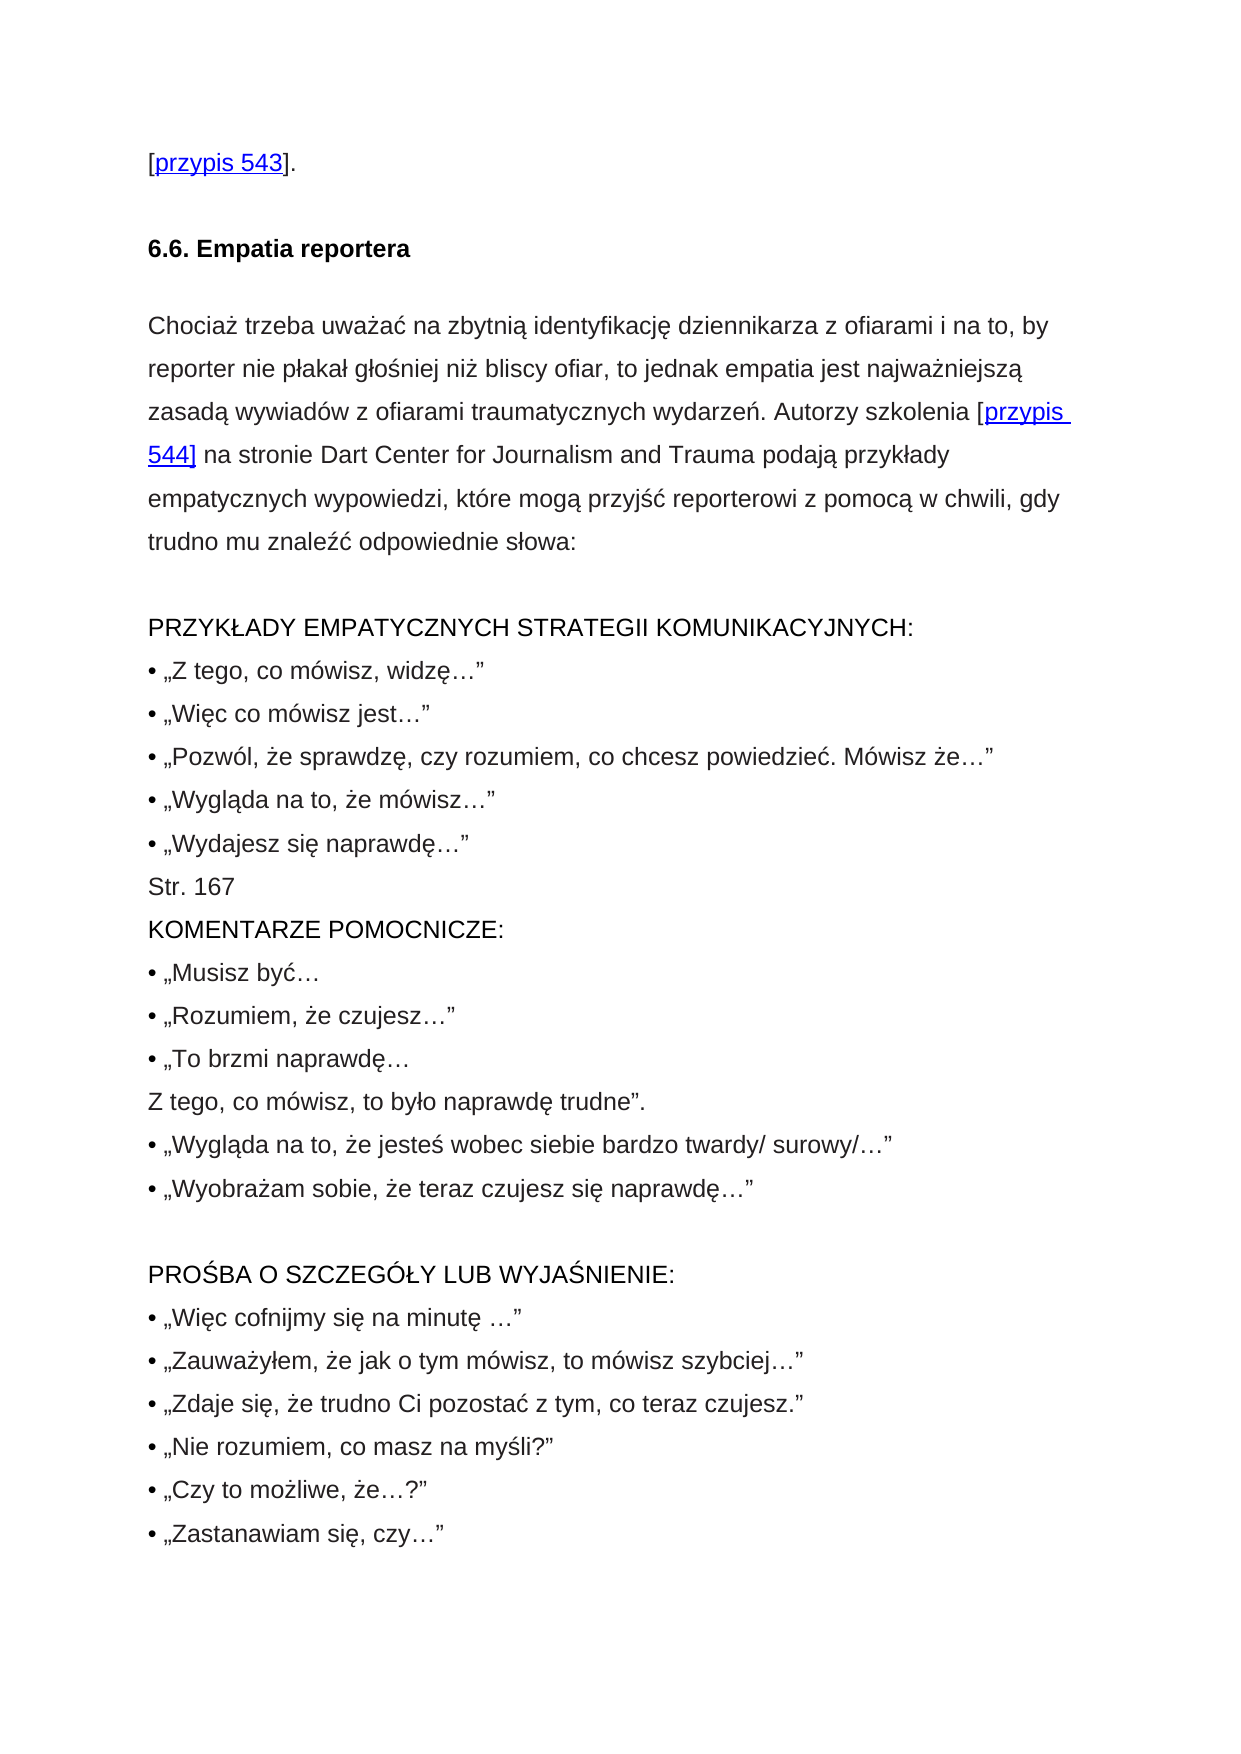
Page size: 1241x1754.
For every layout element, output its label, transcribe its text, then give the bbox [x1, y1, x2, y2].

text • „To brzmi naprawdę… [148, 1044, 1092, 1073]
text • „Z tego, co mówisz, widzę…” [148, 656, 1092, 685]
text • „Więc cofnijmy się na minutę …” [148, 1303, 1092, 1332]
text • „Pozwól, że sprawdzę, czy rozumiem, co chcesz powiedzieć. Mówisz że…” [148, 742, 1092, 771]
text • „Zauważyłem, że jak o tym mówisz, to mówisz szybciej…” [148, 1346, 1092, 1375]
text • „Nie rozumiem, co masz na myśli?” [148, 1432, 1092, 1461]
text • „Wygląda na to, że jesteś wobec siebie bardzo twardy/ surowy/…” [148, 1131, 1092, 1159]
subtitle PRZYKŁADY EMPATYCZNYCH STRATEGII KOMUNIKACYJNYCH: [148, 613, 1092, 642]
subtitle 6.6. Empatia reportera [148, 234, 1092, 263]
text • „Wydajesz się naprawdę…” [148, 829, 1092, 857]
text • „Wygląda na to, że mówisz…” [148, 786, 1092, 814]
text • „Rozumiem, że czujesz…” [148, 1001, 1092, 1030]
text • „Wyobrażam sobie, że teraz czujesz się naprawdę…” [148, 1174, 1092, 1202]
text • „Zastanawiam się, czy…” [148, 1519, 1092, 1547]
text Chociaż trzeba uważać na zbytnią identyfikację dziennikarza z ofiarami i na to, by reporter nie płakał głośniej niż bliscy ofiar, to jednak empatia jest najważniejszą zasadą wywiadów z ofiarami traumatycznych wydarzeń. Autorzy szkolenia [przypis 544] na stronie Dart Center for Journalism and Trauma podają przykłady empatycznych wypowiedzi, które mogą przyjść reporterowi z pomocą w chwili, gdy trudno mu znaleźć odpowiednie słowa: [148, 311, 1092, 556]
subtitle KOMENTARZE POMOCNICZE: [148, 915, 1092, 944]
text [przypis 543]. [148, 148, 1092, 176]
text Str. 167 [148, 872, 1092, 901]
text • „Zdaje się, że trudno Ci pozostać z tym, co teraz czujesz.” [148, 1389, 1092, 1418]
subtitle PROŚBA O SZCZEGÓŁY LUB WYJAŚNIENIE: [148, 1260, 1092, 1289]
text • „Musisz być… [148, 958, 1092, 987]
text • „Więc co mówisz jest…” [148, 699, 1092, 728]
text • „Czy to możliwe, że…?” [148, 1476, 1092, 1504]
text Z tego, co mówisz, to było naprawdę trudne”. [148, 1087, 1092, 1116]
